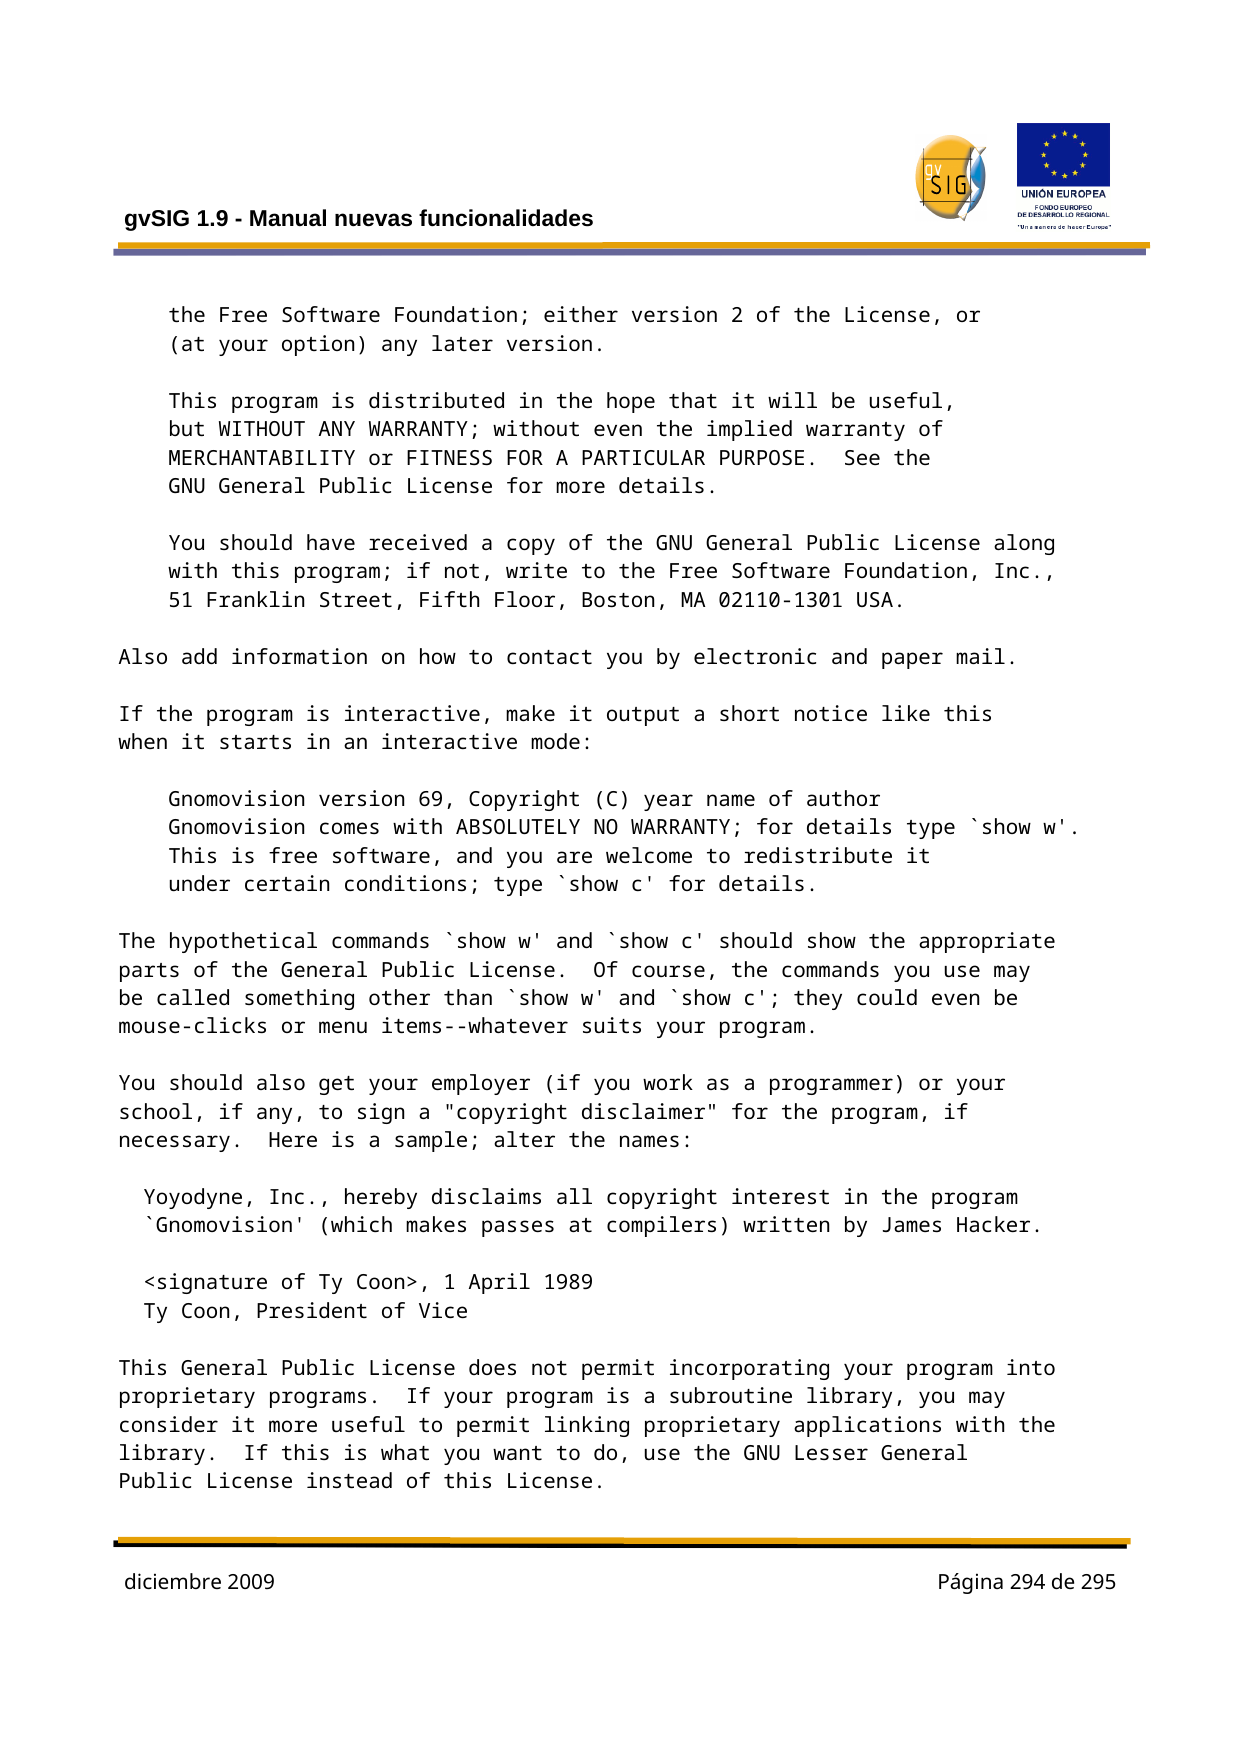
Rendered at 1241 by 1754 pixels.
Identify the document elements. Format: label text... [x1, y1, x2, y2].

text necessary. Here is a sample; alter the names: [118, 1125, 1122, 1154]
text GNU General Public License for more details. [118, 471, 1122, 500]
text be called something other than `show w' and `show c'; they could even be [118, 983, 1122, 1012]
text parts of the General Public License. Of course, the commands you use may [118, 955, 1122, 983]
text `Gnomovision' (which makes passes at compilers) written by James Hacker. [118, 1211, 1122, 1239]
text school, if any, to sign a "copyright disclaimer" for the program, if [118, 1097, 1122, 1125]
text with this program; if not, write to the Free Software Foundation, Inc., [118, 557, 1122, 585]
text Ty Coon, President of Vice [118, 1296, 1122, 1324]
text the Free Software Foundation; either version 2 of the License, or [118, 301, 1122, 329]
text This is free software, and you are welcome to redistribute it [118, 841, 1122, 869]
text Public License instead of this License. [118, 1467, 1122, 1495]
text If the program is interactive, make it output a short notice like this [118, 699, 1122, 727]
text Yoyodyne, Inc., hereby disclaims all copyright interest in the program [118, 1182, 1122, 1211]
text (at your option) any later version. [118, 329, 1122, 357]
text Also add information on how to contact you by electronic and paper mail. [118, 642, 1122, 670]
text consider it more useful to permit linking proprietary applications with the [118, 1410, 1122, 1438]
text <signature of Ty Coon>, 1 April 1989 [118, 1267, 1122, 1296]
text MERCHANTABILITY or FITNESS FOR A PARTICULAR PURPOSE. See the [118, 443, 1122, 471]
text proprietary programs. If your program is a subroutine library, you may [118, 1381, 1122, 1410]
text but WITHOUT ANY WARRANTY; without even the implied warranty of [118, 414, 1122, 443]
text library. If this is what you want to do, use the GNU Lesser General [118, 1438, 1122, 1467]
text You should also get your employer (if you work as a programmer) or your [118, 1068, 1122, 1097]
text 51 Franklin Street, Fifth Floor, Boston, MA 02110-1301 USA. [118, 585, 1122, 613]
text mouse-clicks or menu items--whatever suits your program. [118, 1012, 1122, 1040]
text This program is distributed in the hope that it will be useful, [118, 386, 1122, 414]
picture [914, 134, 987, 222]
text Gnomovision comes with ABSOLUTELY NO WARRANTY; for details type `show w'. [118, 812, 1122, 841]
text You should have received a copy of the GNU General Public License along [118, 528, 1122, 557]
text under certain conditions; type `show c' for details. [118, 869, 1122, 898]
text The hypothetical commands `show w' and `show c' should show the appropriate [118, 926, 1122, 955]
picture [1015, 123, 1112, 232]
text when it starts in an interactive mode: [118, 727, 1122, 756]
text Gnomovision version 69, Copyright (C) year name of author [118, 784, 1122, 812]
text This General Public License does not permit incorporating your program into [118, 1353, 1122, 1381]
